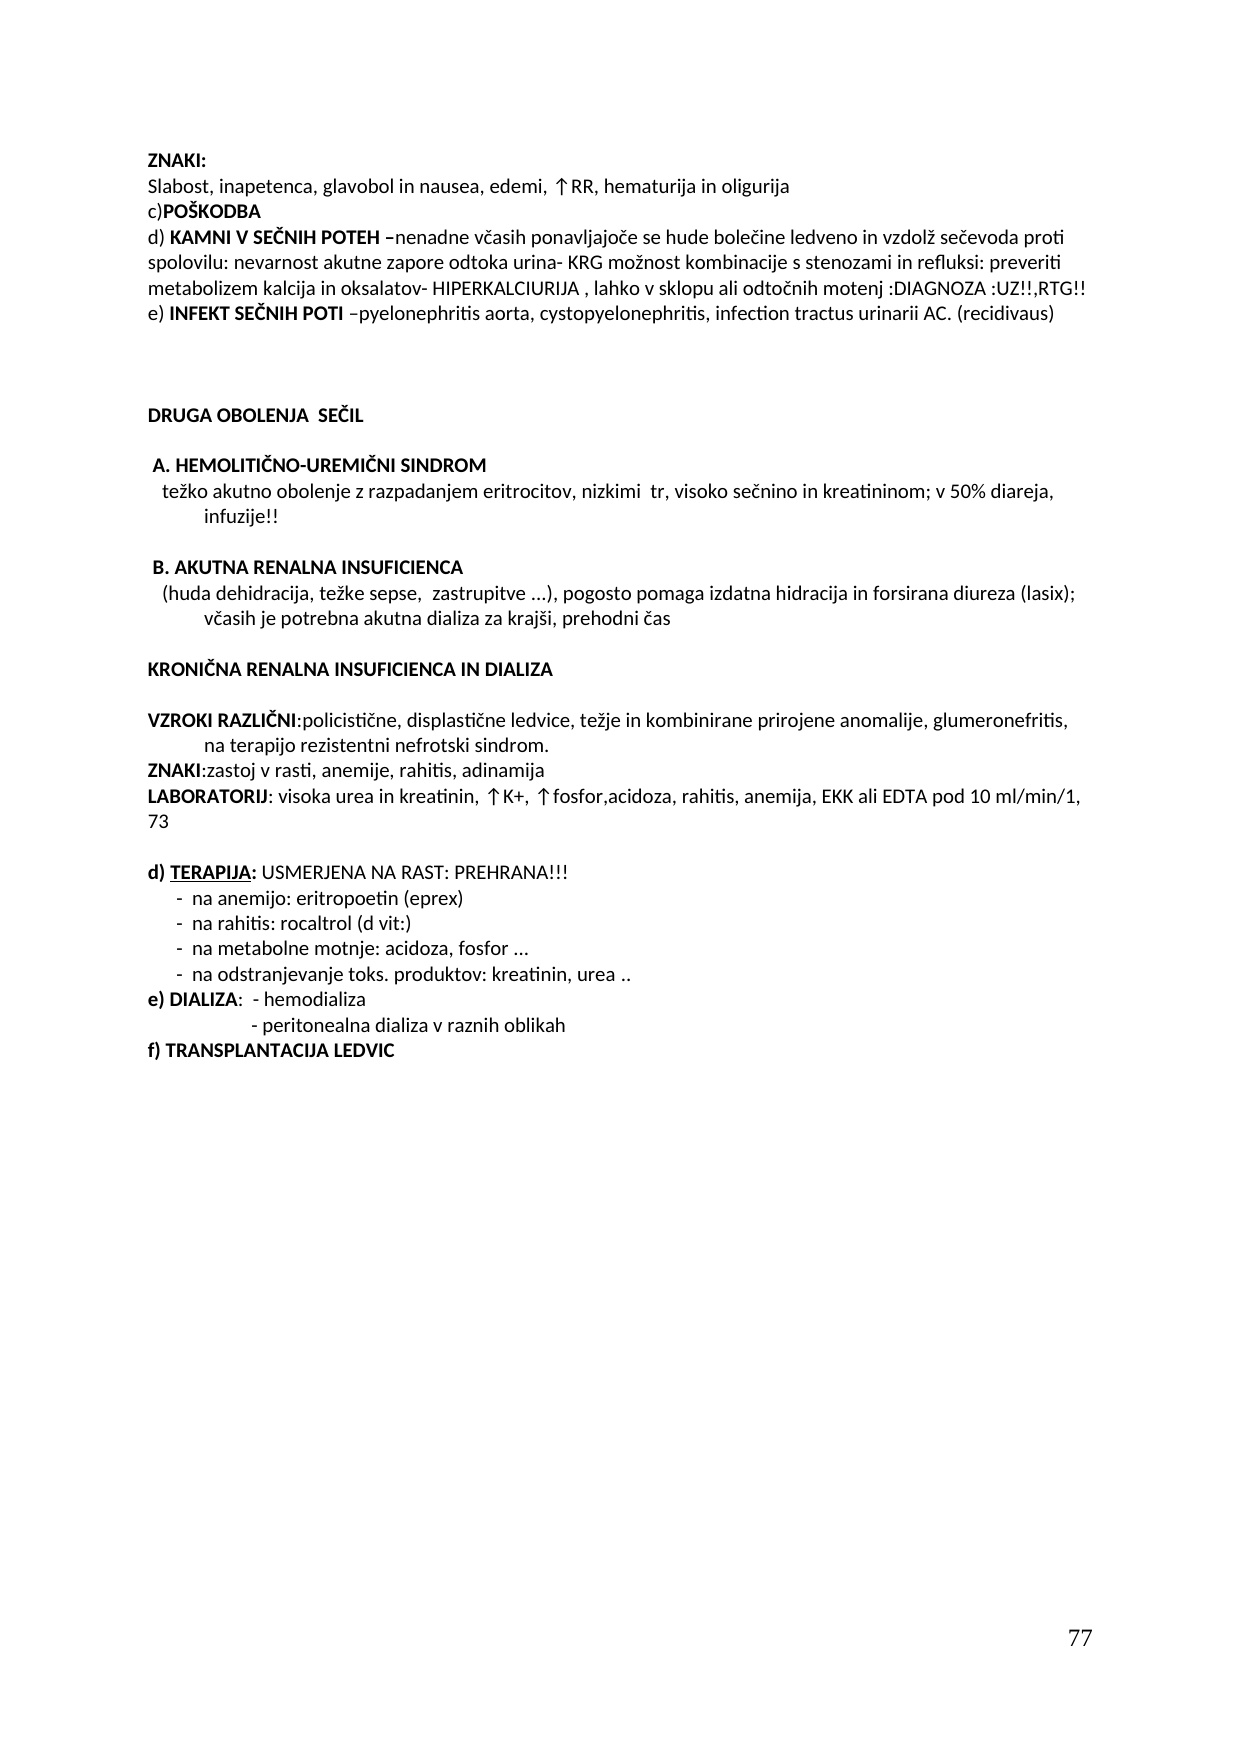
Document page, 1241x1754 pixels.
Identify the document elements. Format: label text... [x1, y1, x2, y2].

text - peritonealna dializa v raznih oblikah [148, 1012, 1092, 1037]
text težko akutno obolenje z razpadanjem eritrocitov, nizkimi tr, visoko sečnino in kreatininom; v 50% diareja, infuzije!! [148, 478, 1092, 529]
text A. HEMOLITIČNO-UREMIČNI SINDROM [148, 453, 1092, 478]
text ZNAKI: [148, 148, 1092, 173]
text e) INFEKT SEČNIH POTI –pyelonephritis aorta, cystopyelonephritis, infection tractus urinarii AC. (recidivaus) [148, 300, 1092, 326]
text DRUGA OBOLENJA SEČIL [148, 402, 1092, 453]
text - na odstranjevanje toks. produktov: kreatinin, urea .. [148, 961, 1092, 986]
text - na rahitis: rocaltrol (d vit:) [148, 910, 1092, 936]
text e) DIALIZA: - hemodializa [148, 986, 1092, 1012]
text d) KAMNI V SEČNIH POTEH –nenadne včasih ponavljajoče se hude bolečine ledveno in vzdolž sečevoda proti spolovilu: nevarnost akutne zapore odtoka urina- KRG možnost kombinacije s stenozami in refluksi: preveriti metabolizem kalcija in oksalatov- HIPERKALCIURIJA , lahko v sklopu ali odtočnih motenj :DIAGNOZA :UZ!!,RTG!! [148, 224, 1092, 300]
text B. AKUTNA RENALNA INSUFICIENCA [148, 554, 1092, 580]
text (huda dehidracija, težke sepse, zastrupitve ...), pogosto pomaga izdatna hidracija in forsirana diureza (lasix); včasih je potrebna akutna dializa za krajši, prehodni čas [148, 580, 1092, 631]
text c)POŠKODBA [148, 198, 1092, 224]
text Slabost, inapetenca, glavobol in nausea, edemi, ↑RR, hematurija in oligurija [148, 173, 1092, 198]
text - na metabolne motnje: acidoza, fosfor ... [148, 936, 1092, 961]
text f) TRANSPLANTACIJA LEDVIC [148, 1037, 1092, 1063]
text LABORATORIJ: visoka urea in kreatinin, ↑K+, ↑fosfor,acidoza, rahitis, anemija, EKK ali EDTA pod 10 ml/min/1, 73 [148, 783, 1092, 834]
text d) TERAPIJA: USMERJENA NA RAST: PREHRANA!!! [148, 859, 1092, 885]
text KRONIČNA RENALNA INSUFICIENCA IN DIALIZA [148, 656, 1092, 681]
text ZNAKI:zastoj v rasti, anemije, rahitis, adinamija [148, 758, 1092, 783]
text - na anemijo: eritropoetin (eprex) [148, 885, 1092, 910]
text VZROKI RAZLIČNI:policistične, displastične ledvice, težje in kombinirane prirojene anomalije, glumeronefritis, na terapijo rezistentni nefrotski sindrom. [148, 707, 1092, 758]
